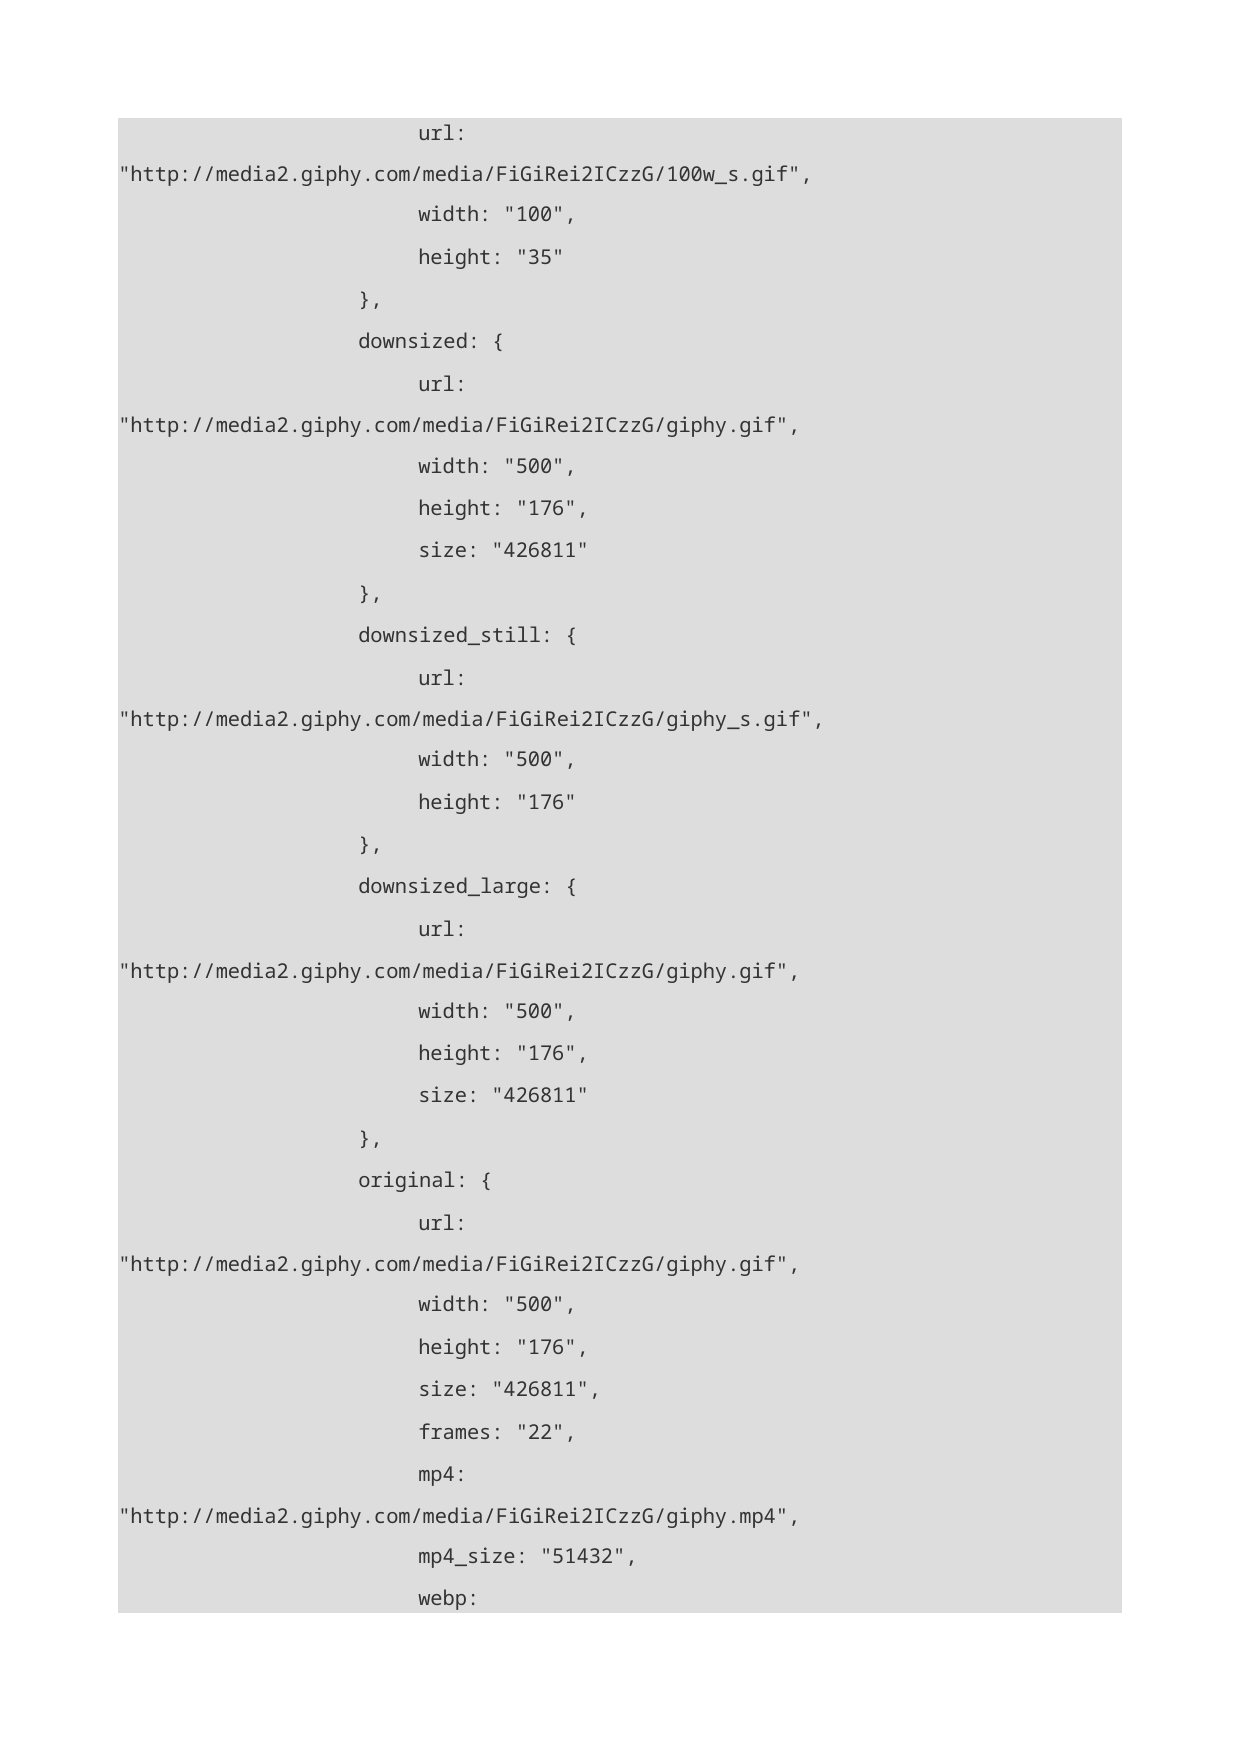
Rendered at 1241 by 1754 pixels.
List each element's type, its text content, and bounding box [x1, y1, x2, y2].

text size: "426811" [118, 1081, 1122, 1110]
text }, [118, 830, 1122, 859]
text frames: "22", [118, 1417, 1122, 1447]
text webp: [118, 1584, 1122, 1613]
text }, [118, 578, 1122, 608]
text url: "http://media2.giphy.com/media/FiGiRei2ICzzG/100w_s.gif", [118, 118, 1122, 187]
text height: "176", [118, 1332, 1122, 1362]
text mp4: "http://media2.giphy.com/media/FiGiRei2ICzzG/giphy.mp4", [118, 1460, 1122, 1529]
text downsized: { [118, 327, 1122, 356]
text url: "http://media2.giphy.com/media/FiGiRei2ICzzG/giphy.gif", [118, 914, 1122, 984]
text mp4_size: "51432", [118, 1541, 1122, 1571]
text height: "176", [118, 494, 1122, 523]
text url: "http://media2.giphy.com/media/FiGiRei2ICzzG/giphy_s.gif", [118, 663, 1122, 733]
text width: "500", [118, 1290, 1122, 1319]
text size: "426811" [118, 536, 1122, 565]
text width: "500", [118, 996, 1122, 1026]
text height: "176" [118, 787, 1122, 817]
text url: "http://media2.giphy.com/media/FiGiRei2ICzzG/giphy.gif", [118, 369, 1122, 439]
text downsized_large: { [118, 872, 1122, 901]
text }, [118, 1123, 1122, 1153]
text original: { [118, 1166, 1122, 1195]
text width: "500", [118, 451, 1122, 481]
text downsized_still: { [118, 621, 1122, 650]
text size: "426811", [118, 1375, 1122, 1404]
text width: "500", [118, 745, 1122, 774]
text url: "http://media2.giphy.com/media/FiGiRei2ICzzG/giphy.gif", [118, 1208, 1122, 1278]
text }, [118, 285, 1122, 314]
text width: "100", [118, 200, 1122, 229]
text height: "176", [118, 1039, 1122, 1068]
text height: "35" [118, 242, 1122, 272]
